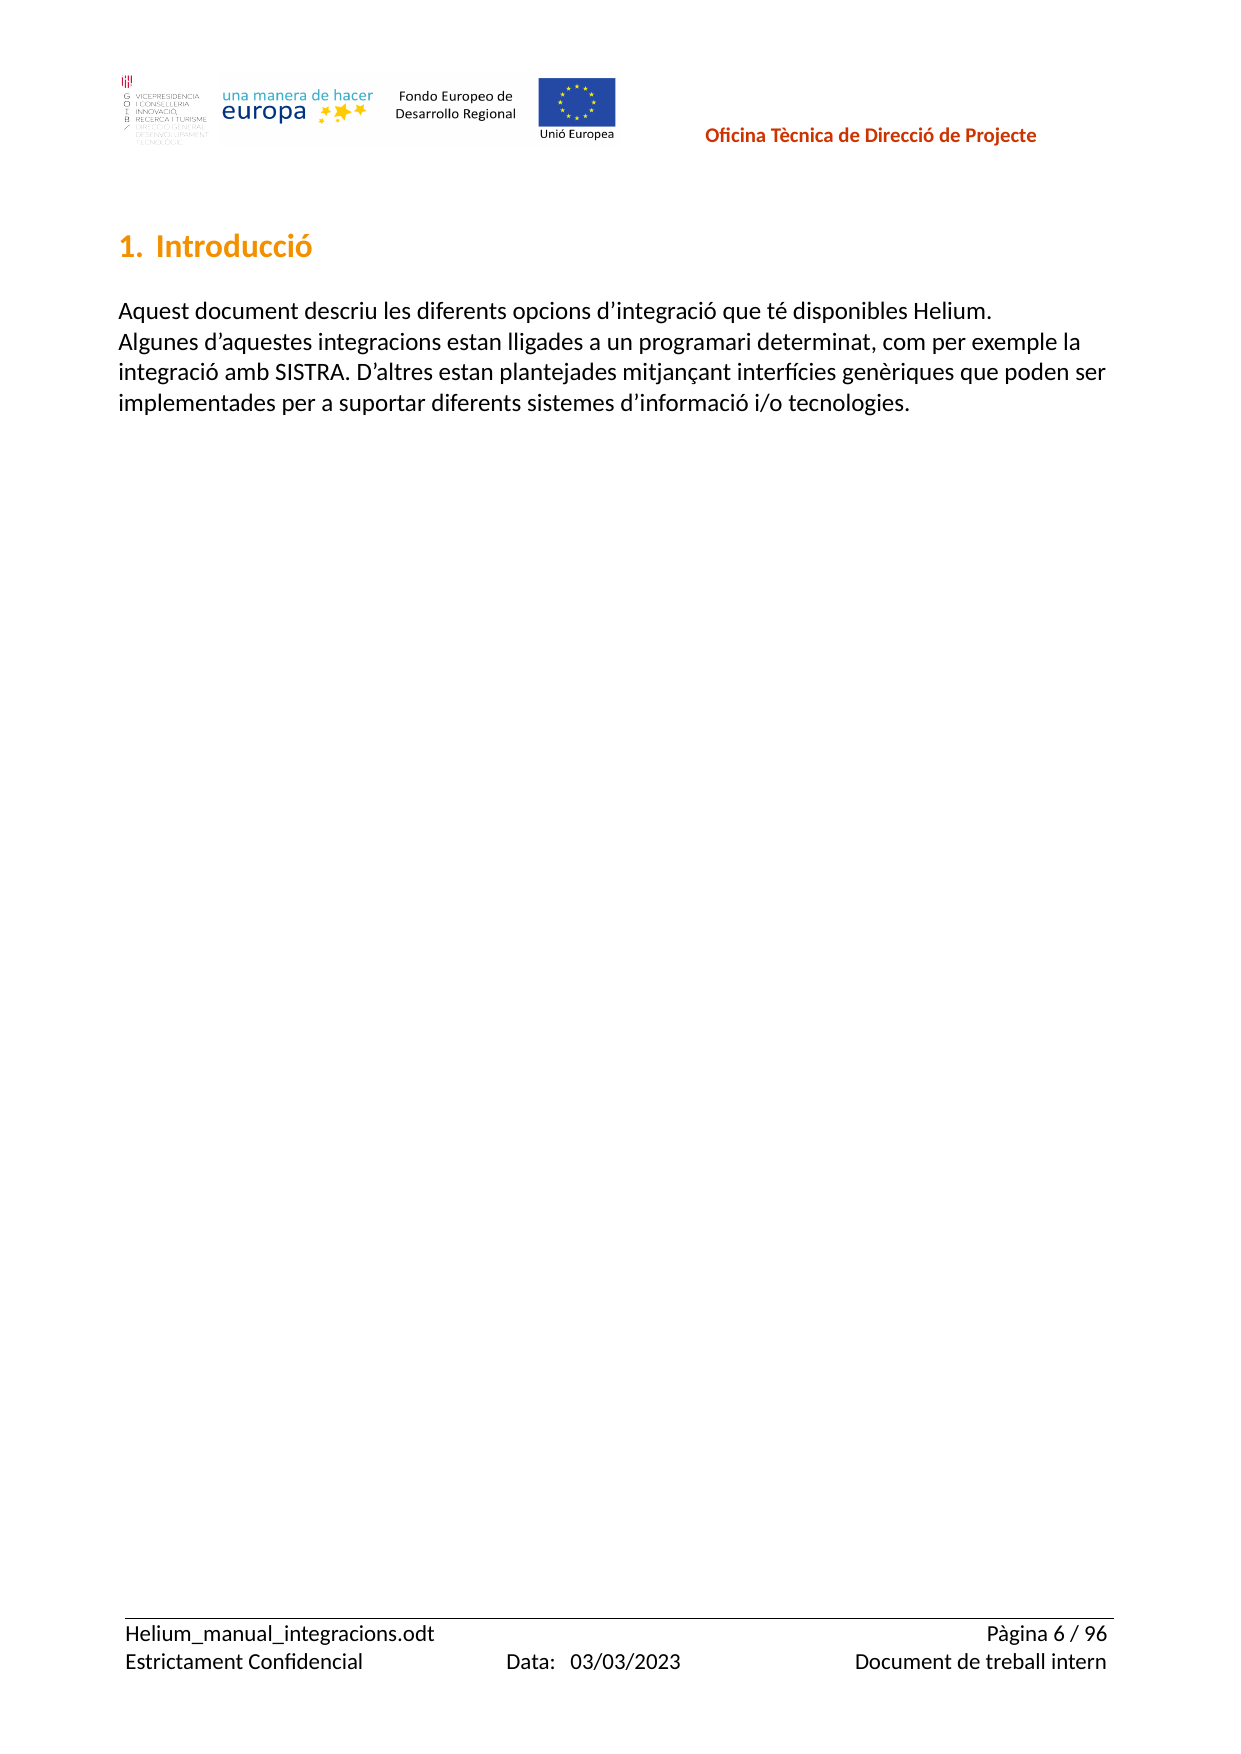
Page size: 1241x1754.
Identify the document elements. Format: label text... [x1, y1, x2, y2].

subtitle Introducció [118, 225, 1122, 266]
text Algunes d’aquestes integracions estan lligades a un programari determinat, com per exemple la integració amb SISTRA. D’altres estan plantejades mitjançant interfícies genèriques que poden ser implementades per a suportar diferents sistemes d’informació i/o tecnologies. [118, 326, 1122, 417]
picture [118, 73, 213, 147]
picture [219, 73, 621, 147]
text Aquest document descriu les diferents opcions d’integració que té disponibles Helium. [118, 295, 1122, 326]
